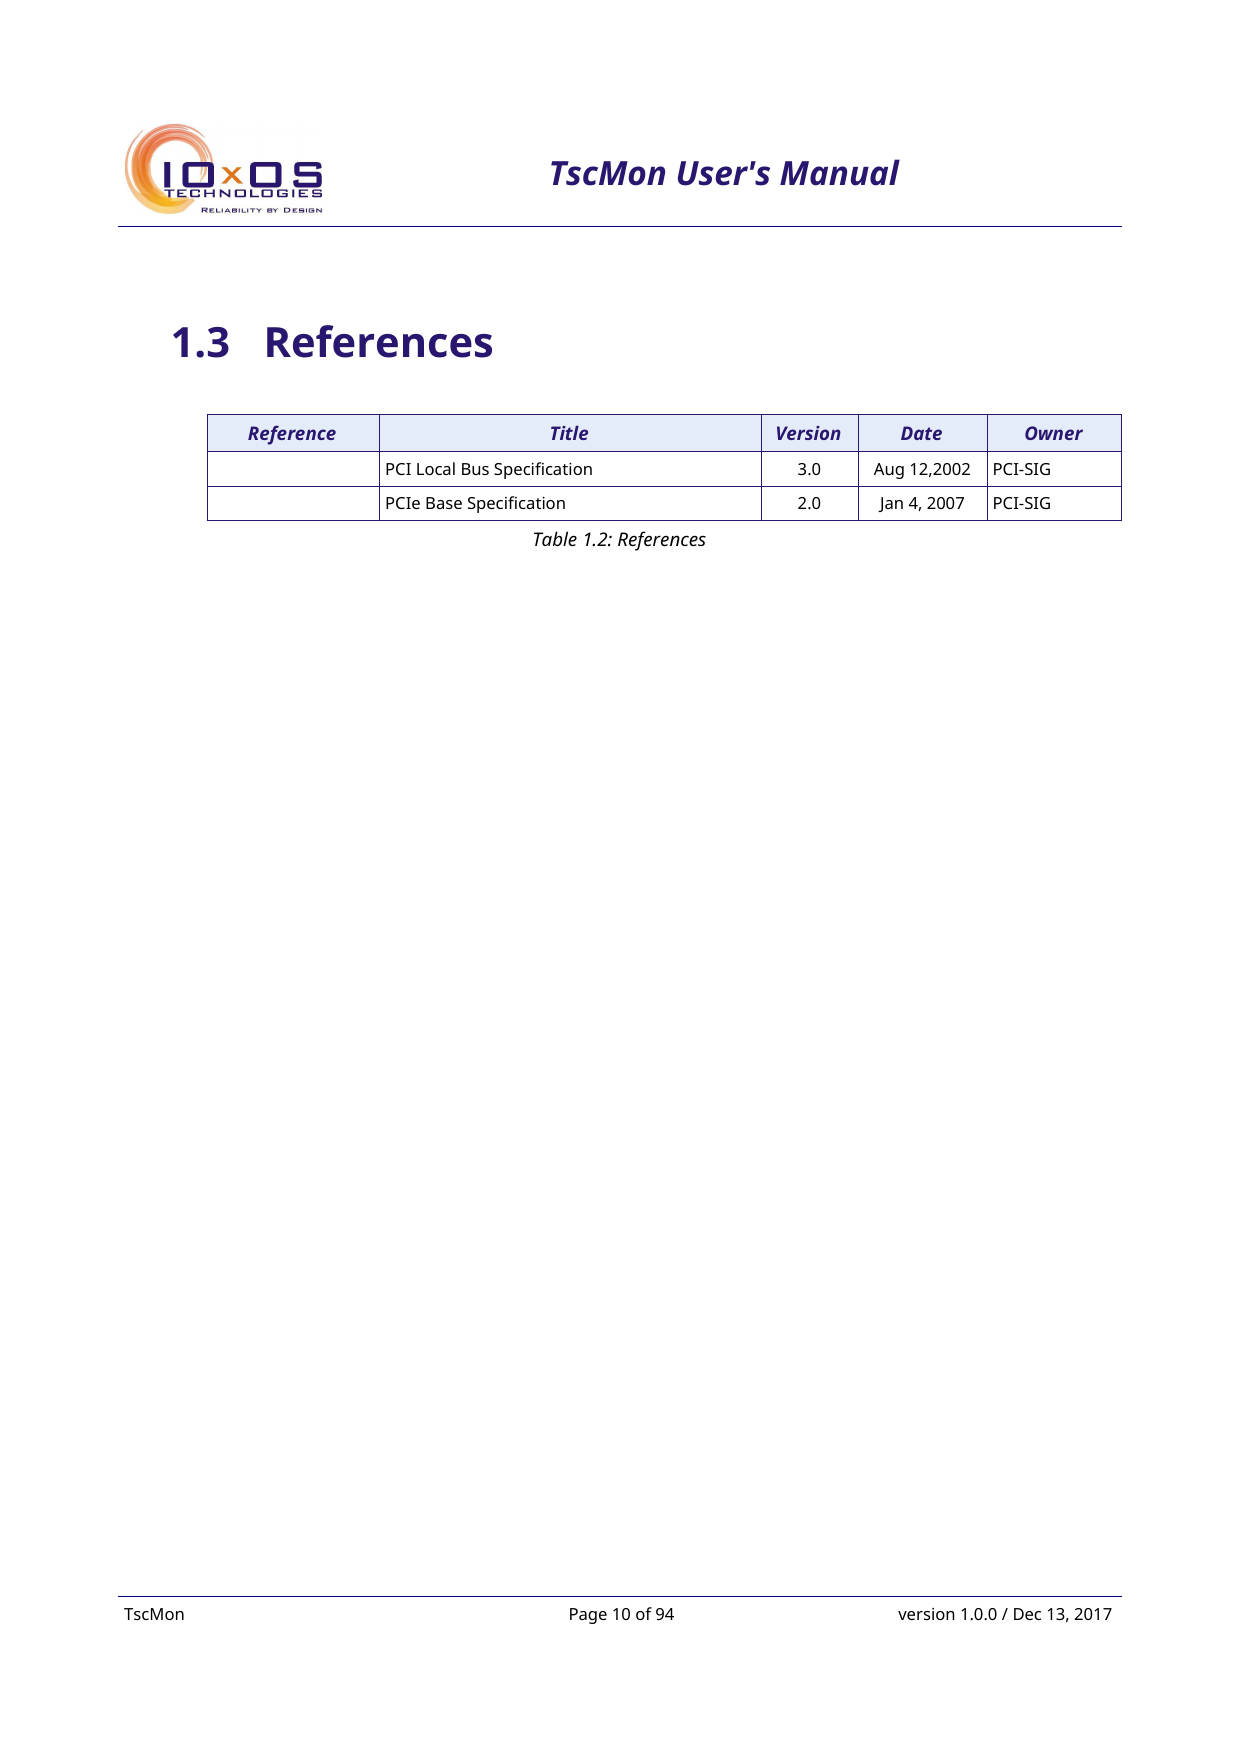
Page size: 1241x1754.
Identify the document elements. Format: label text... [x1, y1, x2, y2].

table_cell PCI Local Bus Specification [380, 452, 761, 486]
table_cell 2.0 [762, 487, 858, 520]
subtitle References [159, 313, 1122, 370]
table_header Title [380, 415, 761, 451]
table_header Date [859, 415, 987, 451]
table_cell Aug 12,2002 [859, 452, 987, 486]
table_cell Jan 4, 2007 [859, 487, 987, 520]
table_header Owner [988, 415, 1121, 451]
table_cell [208, 452, 379, 486]
table_header Version [762, 415, 858, 451]
table_header Reference [208, 415, 379, 451]
table_cell [208, 487, 379, 520]
table_cell 3.0 [762, 452, 858, 486]
table_cell PCI-SIG [988, 452, 1121, 486]
text Table 1.2: References [118, 526, 1122, 551]
table_cell PCIe Base Specification [380, 487, 761, 520]
table_cell PCI-SIG [988, 487, 1121, 520]
picture [123, 123, 323, 217]
